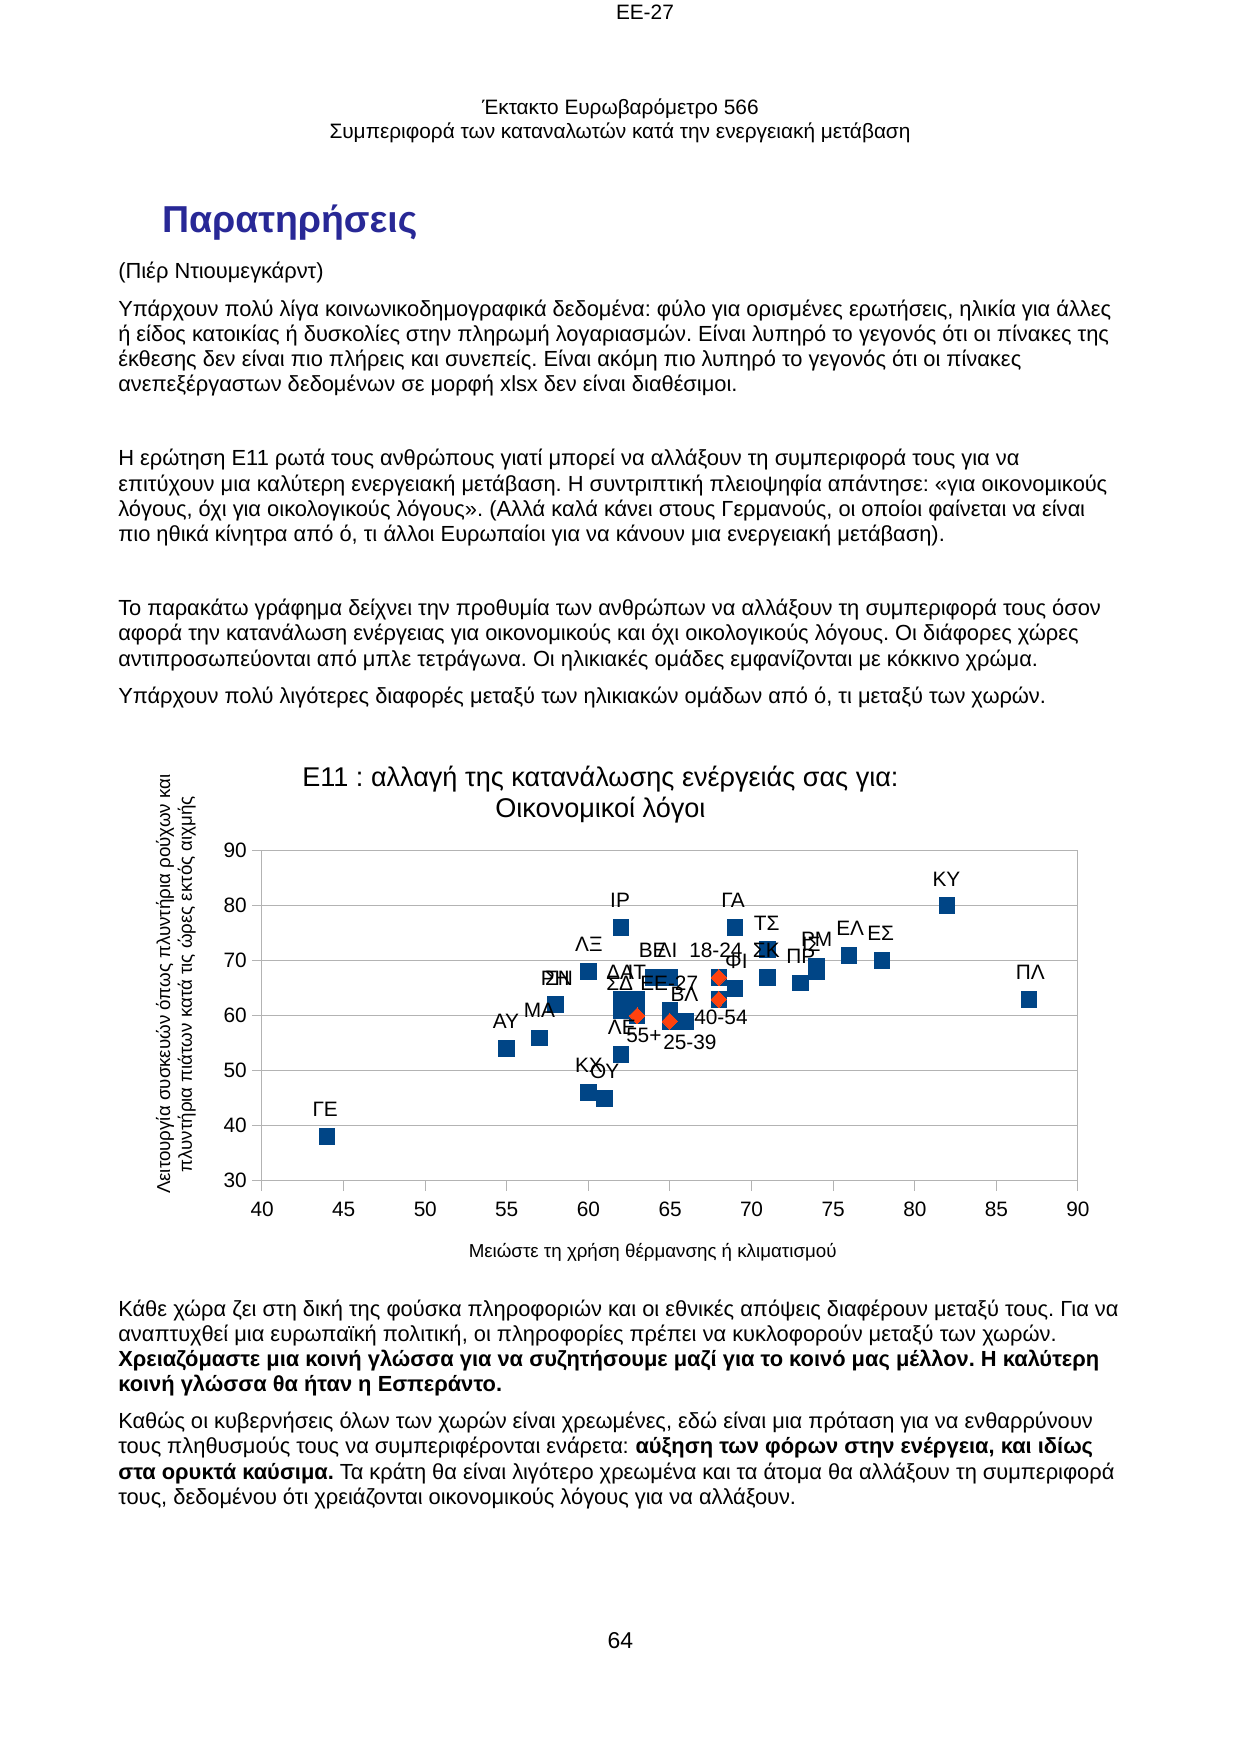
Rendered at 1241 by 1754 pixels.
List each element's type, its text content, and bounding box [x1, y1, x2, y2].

text Το παρακάτω γράφημα δείχνει την προθυμία των ανθρώπων να αλλάξουν τη συμπεριφορά τους όσον αφορά την κατανάλωση ενέργειας για οικονομικούς και όχι οικολογικούς λόγους. Οι διάφορες χώρες αντιπροσωπεύονται από μπλε τετράγωνα. Οι ηλικιακές ομάδες εμφανίζονται με κόκκινο χρώμα. [118, 595, 1122, 671]
text Υπάρχουν πολύ λιγότερες διαφορές μεταξύ των ηλικιακών ομάδων από ό, τι μεταξύ των χωρών. [118, 683, 1122, 708]
text Κάθε χώρα ζει στη δική της φούσκα πληροφοριών και οι εθνικές απόψεις διαφέρουν μεταξύ τους. Για να αναπτυχθεί μια ευρωπαϊκή πολιτική, οι πληροφορίες πρέπει να κυκλοφορούν μεταξύ των χωρών. Χρειαζόμαστε μια κοινή γλώσσα για να συζητήσουμε μαζί για το κοινό μας μέλλον. Η καλύτερη κοινή γλώσσα θα ήταν η Εσπεράντο. [118, 720, 1122, 1396]
text Η ερώτηση Ε11 ρωτά τους ανθρώπους γιατί μπορεί να αλλάξουν τη συμπεριφορά τους για να επιτύχουν μια καλύτερη ενεργειακή μετάβαση. Η συντριπτική πλειοψηφία απάντησε: «για οικονομικούς λόγους, όχι για οικολογικούς λόγους». (Αλλά καλά κάνει στους Γερμανούς, οι οποίοι φαίνεται να είναι πιο ηθικά κίνητρα από ό, τι άλλοι Ευρωπαίοι για να κάνουν μια ενεργειακή μετάβαση). [118, 445, 1122, 546]
text Καθώς οι κυβερνήσεις όλων των χωρών είναι χρεωμένες, εδώ είναι μια πρόταση για να ενθαρρύνουν τους πληθυσμούς τους να συμπεριφέρονται ενάρετα: αύξηση των φόρων στην ενέργεια, και ιδίως στα ορυκτά καύσιμα. Τα κράτη θα είναι λιγότερο χρεωμένα και τα άτομα θα αλλάξουν τη συμπεριφορά τους, δεδομένου ότι χρειάζονται οικονομικούς λόγους για να αλλάξουν. [118, 1408, 1122, 1509]
text Υπάρχουν πολύ λίγα κοινωνικοδημογραφικά δεδομένα: φύλο για ορισμένες ερωτήσεις, ηλικία για άλλες ή είδος κατοικίας ή δυσκολίες στην πληρωμή λογαριασμών. Είναι λυπηρό το γεγονός ότι οι πίνακες της έκθεσης δεν είναι πιο πλήρεις και συνεπείς. Είναι ακόμη πιο λυπηρό το γεγονός ότι οι πίνακες ανεπεξέργαστων δεδομένων σε μορφή xlsx δεν είναι διαθέσιμοι. [118, 296, 1122, 396]
subtitle Παρατηρήσεις [118, 197, 1122, 240]
text (Πιέρ Ντιουμεγκάρντ) [118, 258, 1122, 284]
